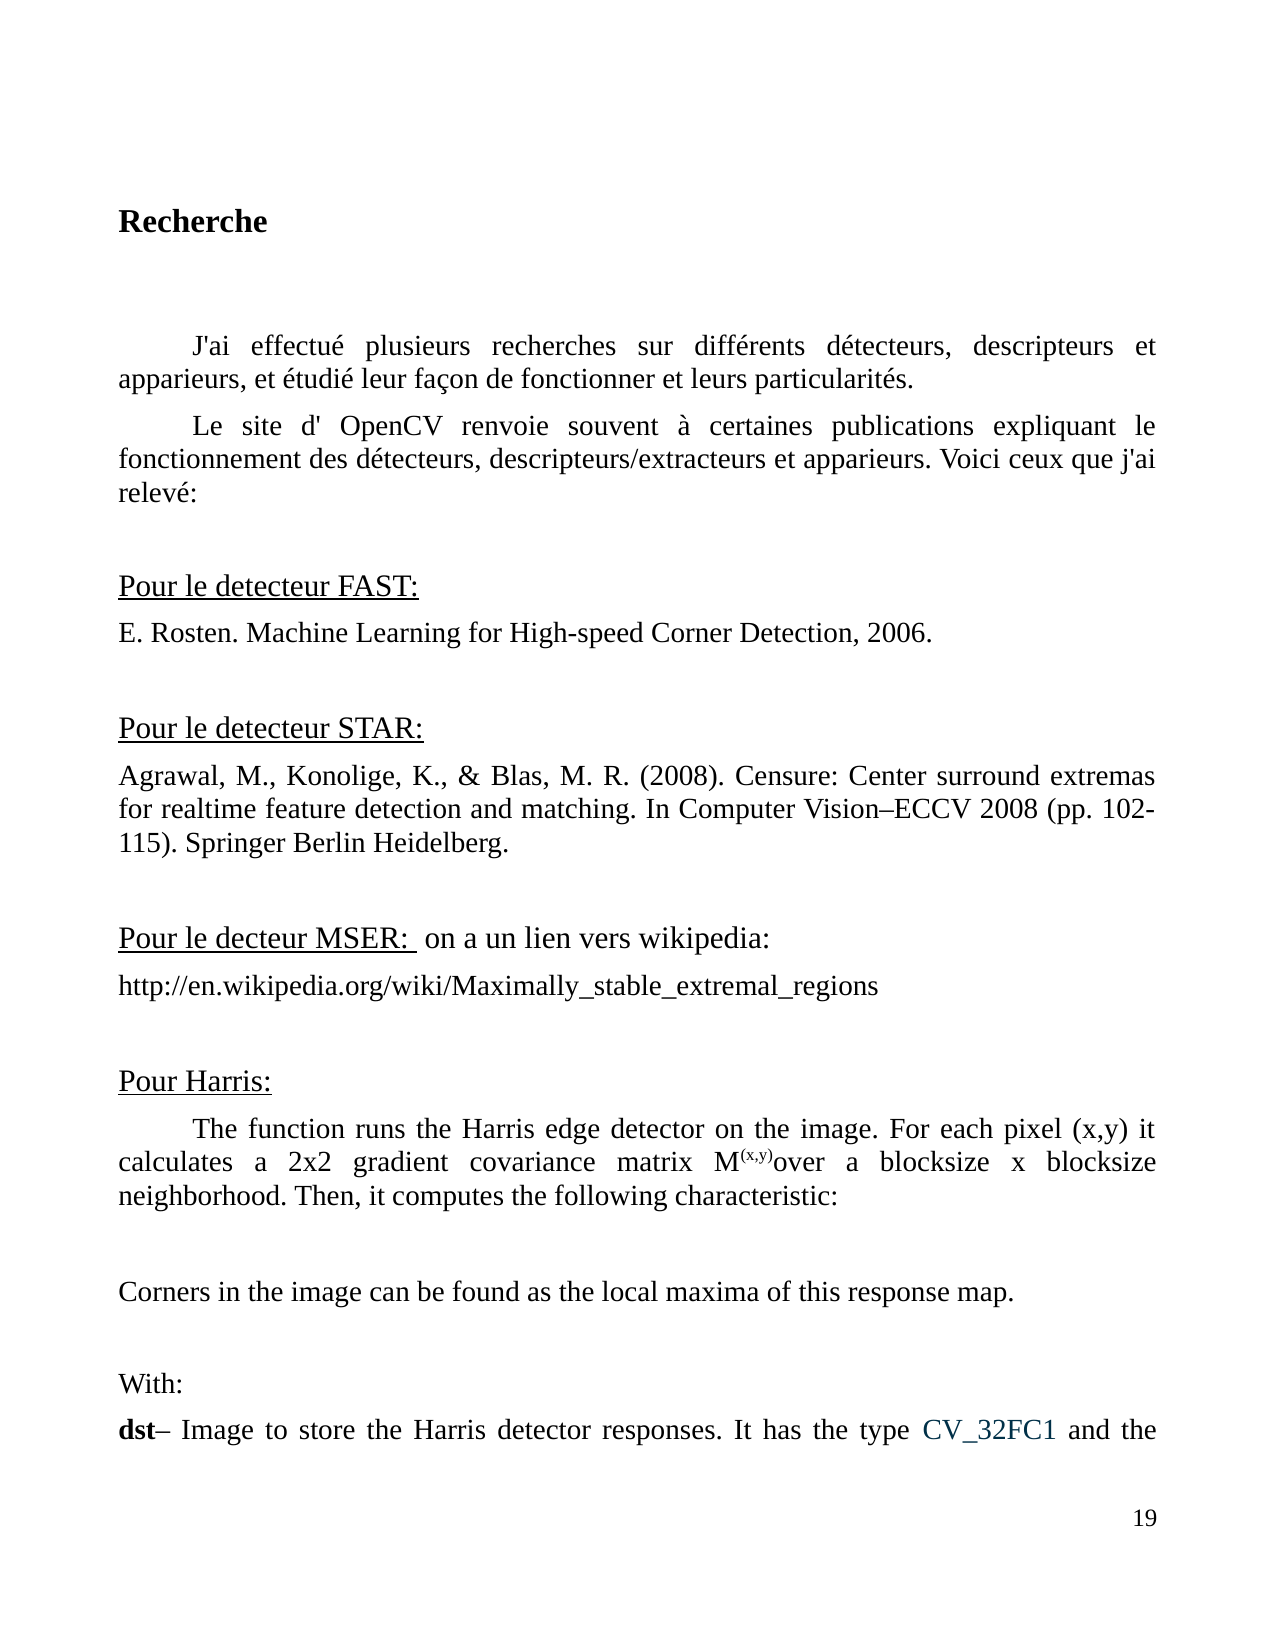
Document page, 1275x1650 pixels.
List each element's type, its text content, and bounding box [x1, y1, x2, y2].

subtitle Recherche [118, 201, 1157, 240]
text Pour le detecteur FAST: [118, 567, 1157, 603]
text E. Rosten. Machine Learning for High-speed Corner Detection, 2006. [118, 615, 1157, 649]
text The function runs the Harris edge detector on the image. For each pixel (x,y) it calculates a 2x2 gradient covariance matrix M(x,y)over a blocksize x blocksize neighborhood. Then, it computes the following characteristic: [118, 1111, 1157, 1212]
text http://en.wikipedia.org/wiki/Maximally_stable_extremal_regions [118, 968, 1157, 1002]
text J'ai effectué plusieurs recherches sur différents détecteurs, descripteurs et apparieurs, et étudié leur façon de fonctionner et leurs particularités. [118, 328, 1157, 395]
text Agrawal, M., Konolige, K., & Blas, M. R. (2008). Censure: Center surround extremas for realtime feature detection and matching. In Computer Vision–ECCV 2008 (pp. 102-115). Springer Berlin Heidelberg. [118, 758, 1157, 859]
text Corners in the image can be found as the local maxima of this response map. [118, 1274, 1157, 1308]
text Pour Harris: [118, 1063, 1157, 1098]
text With: [118, 1366, 1157, 1400]
text dst– Image to store the Harris detector responses. It has the type CV_32FC1 and the [118, 1412, 1157, 1446]
text Le site d' OpenCV renvoie souvent à certaines publications expliquant le fonctionnement des détecteurs, descripteurs/extracteurs et apparieurs. Voici ceux que j'ai relevé: [118, 408, 1157, 508]
text Pour le detecteur STAR: [118, 710, 1157, 746]
text Pour le decteur MSER: on a un lien vers wikipedia: [118, 920, 1157, 956]
